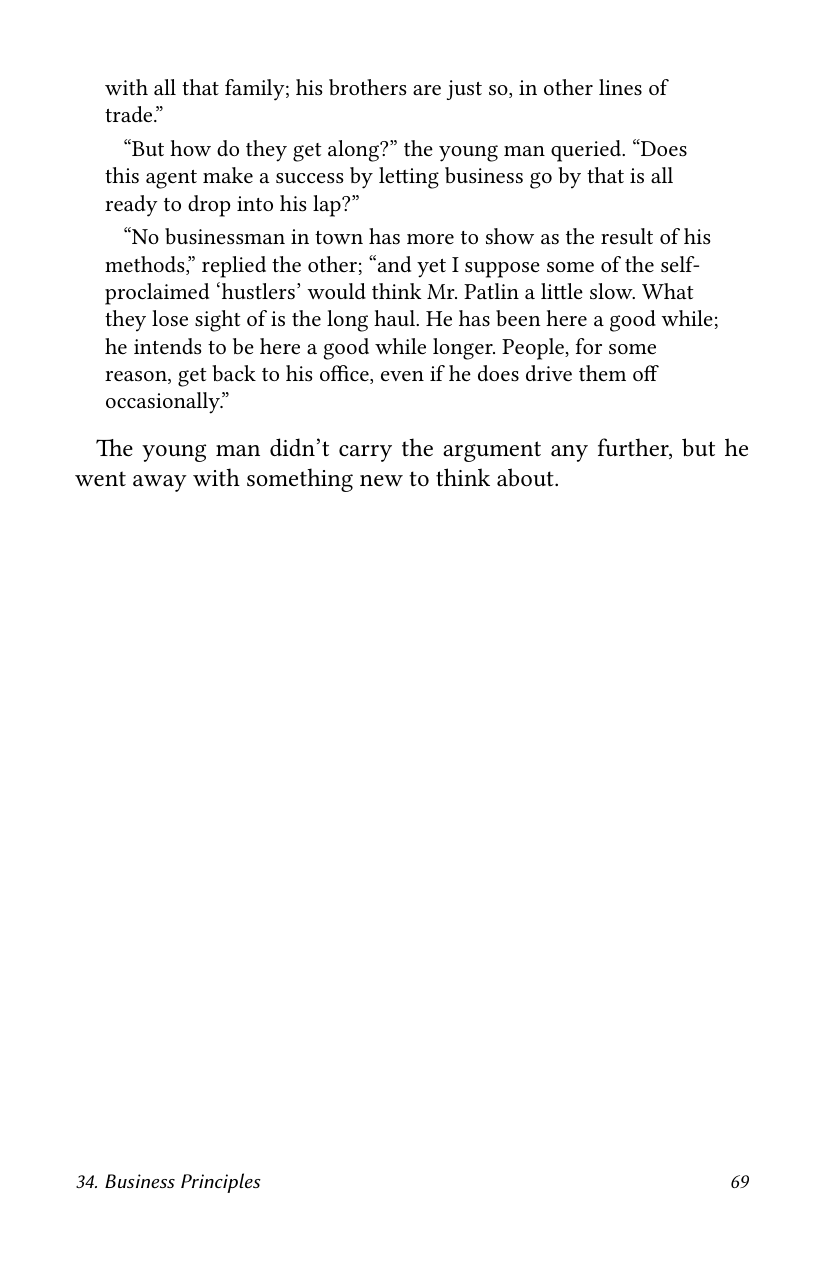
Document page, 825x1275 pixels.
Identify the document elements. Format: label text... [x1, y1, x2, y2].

text with all that family; his brothers are just so, in other lines of trade.” [105, 75, 720, 128]
text “No businessman in town has more to show as the result of his methods,” replied the other; “and yet I suppose some of the self-proclaimed ‘hustlers’ would think Mr. Patlin a little slow. What they lose sight of is the long haul. He has been here a good while; he intends to be here a good while longer. People, for some reason, get back to his office, even if he does drive them off occasionally.” [105, 224, 720, 414]
text The young man didn’t carry the argument any further, but he went away with something new to think about. [75, 434, 750, 492]
text “But how do they get along?” the young man queried. “Does this agent make a success by letting business go by that is all ready to drop into his lap?” [105, 136, 720, 217]
